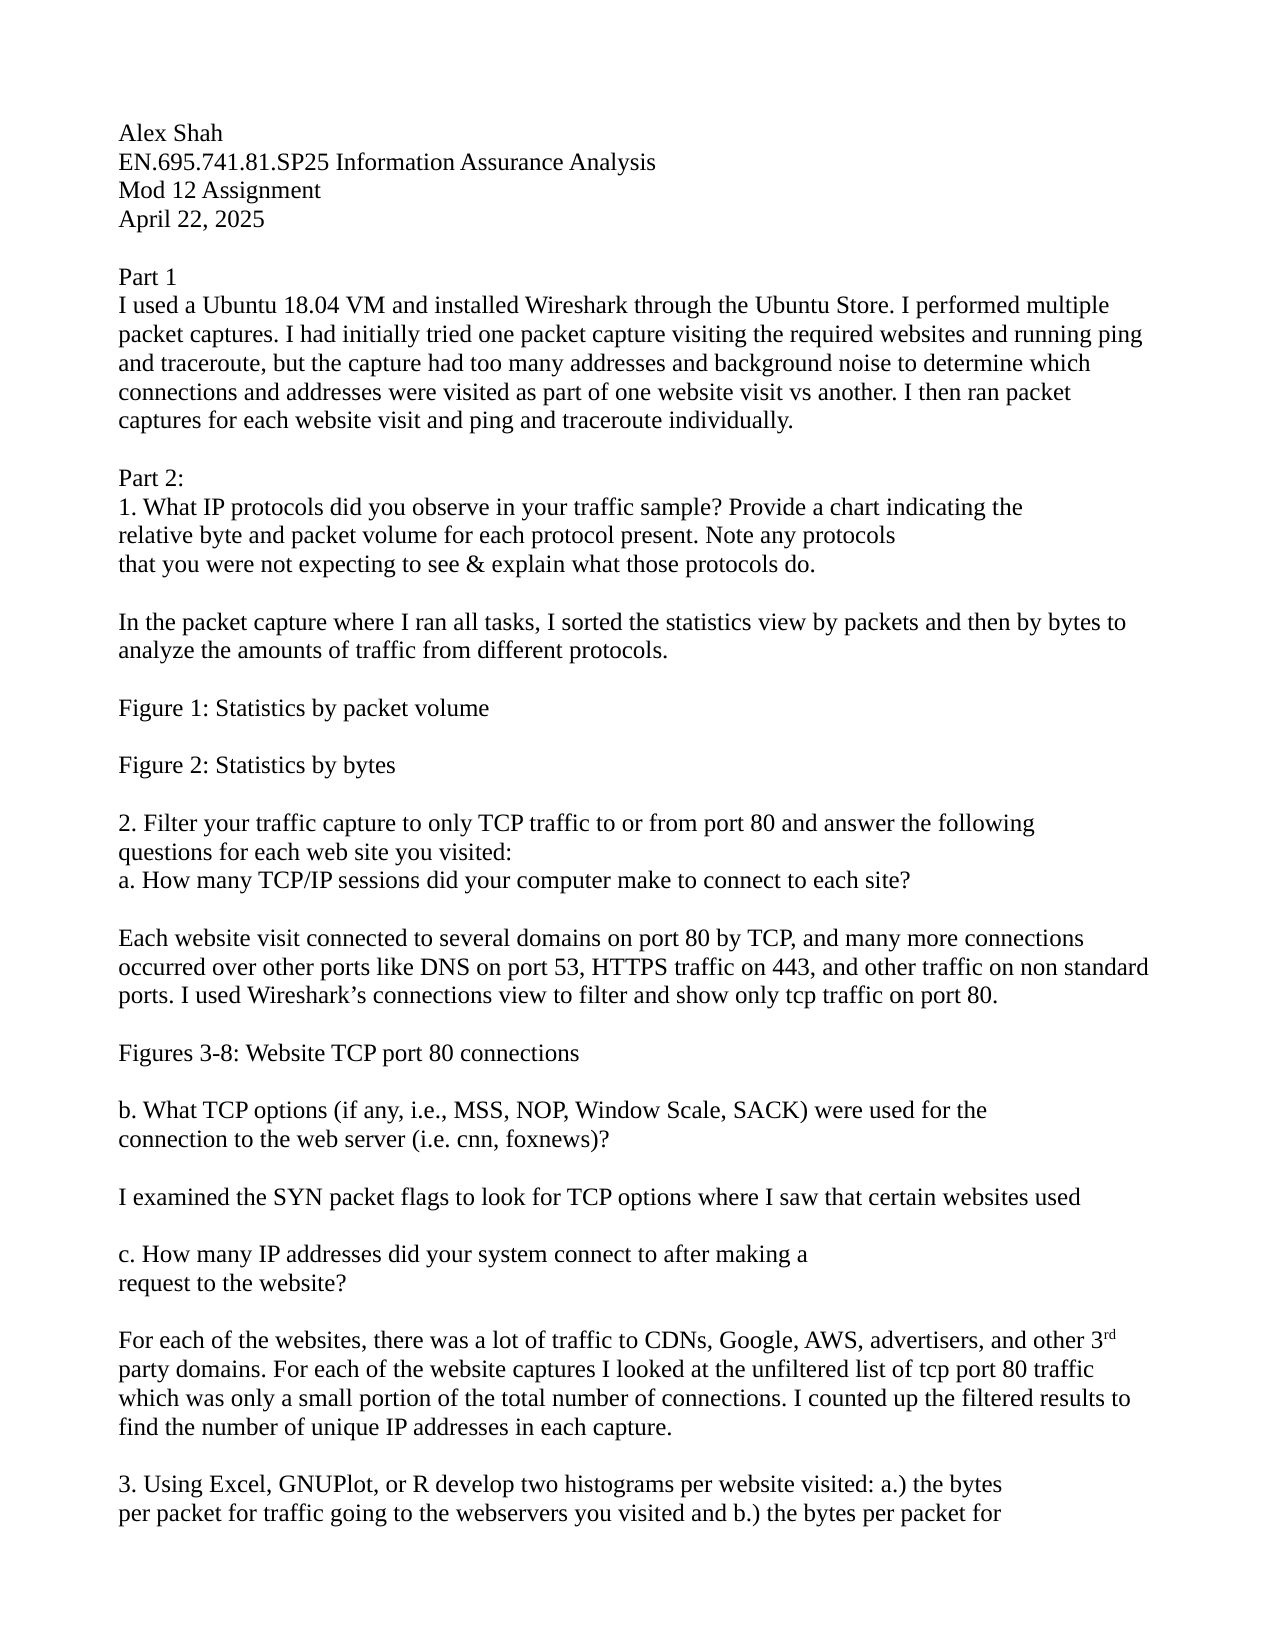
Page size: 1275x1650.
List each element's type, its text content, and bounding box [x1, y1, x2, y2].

text Figure 1: Statistics by packet volume [118, 693, 1157, 722]
text request to the website? [118, 1268, 1157, 1297]
text In the packet capture where I ran all tasks, I sorted the statistics view by packets and then by bytes to analyze the amounts of traffic from different protocols. [118, 607, 1157, 664]
text Part 2: [118, 463, 1157, 492]
text questions for each web site you visited: [118, 837, 1157, 866]
text I examined the SYN packet flags to look for TCP options where I saw that certain websites used [118, 1182, 1157, 1211]
text I used a Ubuntu 18.04 VM and installed Wireshark through the Ubuntu Store. I performed multiple packet captures. I had initially tried one packet capture visiting the required websites and running ping and traceroute, but the capture had too many addresses and background noise to determine which connections and addresses were visited as part of one website visit vs another. I then ran packet captures for each website visit and ping and traceroute individually. [118, 291, 1157, 434]
text Figures 3-8: Website TCP port 80 connections [118, 1038, 1157, 1067]
text 1. What IP protocols did you observe in your traffic sample? Provide a chart indicating the [118, 492, 1157, 521]
text Part 1 [118, 262, 1157, 291]
text Mod 12 Assignment [118, 176, 1157, 204]
text Each website visit connected to several domains on port 80 by TCP, and many more connections occurred over other ports like DNS on port 53, HTTPS traffic on 443, and other traffic on non standard ports. I used Wireshark’s connections view to filter and show only tcp traffic on port 80. [118, 923, 1157, 1009]
text a. How many TCP/IP sessions did your computer make to connect to each site? [118, 866, 1157, 894]
text b. What TCP options (if any, i.e., MSS, NOP, Window Scale, SACK) were used for the [118, 1096, 1157, 1124]
text relative byte and packet volume for each protocol present. Note any protocols [118, 521, 1157, 549]
text Figure 2: Statistics by bytes [118, 751, 1157, 779]
text Alex Shah [118, 118, 1157, 147]
text that you were not expecting to see & explain what those protocols do. [118, 549, 1157, 578]
text April 22, 2025 [118, 204, 1157, 233]
text EN.695.741.81.SP25 Information Assurance Analysis [118, 147, 1157, 176]
text per packet for traffic going to the webservers you visited and b.) the bytes per packet for [118, 1498, 1157, 1527]
text 3. Using Excel, GNUPlot, or R develop two histograms per website visited: a.) the bytes [118, 1469, 1157, 1498]
text c. How many IP addresses did your system connect to after making a [118, 1239, 1157, 1268]
text For each of the websites, there was a lot of traffic to CDNs, Google, AWS, advertisers, and other 3rd party domains. For each of the website captures I looked at the unfiltered list of tcp port 80 traffic which was only a small portion of the total number of connections. I counted up the filtered results to find the number of unique IP addresses in each capture. [118, 1326, 1157, 1441]
text connection to the web server (i.e. cnn, foxnews)? [118, 1124, 1157, 1153]
text 2. Filter your traffic capture to only TCP traffic to or from port 80 and answer the following [118, 808, 1157, 837]
